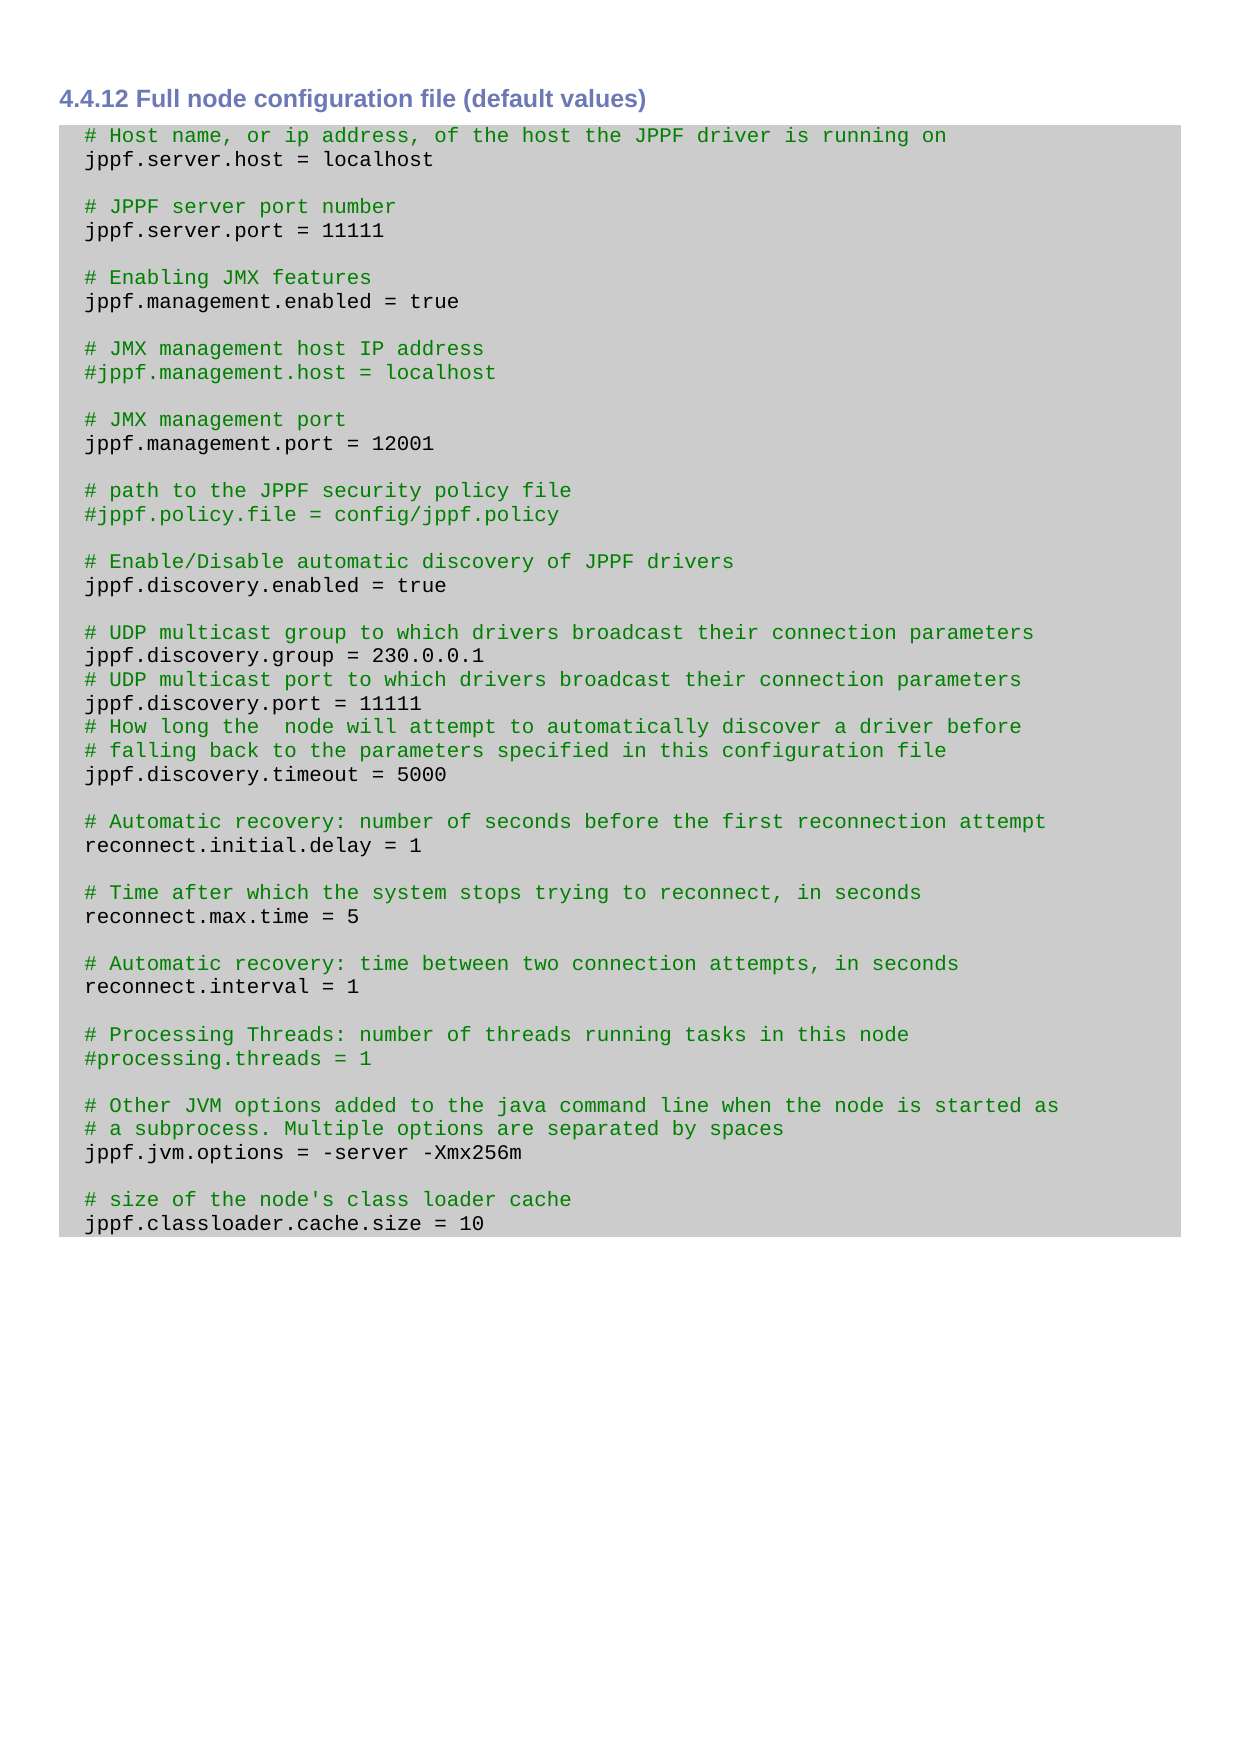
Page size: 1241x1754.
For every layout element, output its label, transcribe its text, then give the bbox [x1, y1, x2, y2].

text # JMX management port [59, 409, 1181, 433]
text # Enabling JMX features [59, 267, 1181, 291]
text # UDP multicast port to which drivers broadcast their connection parameters [59, 669, 1181, 693]
text jppf.discovery.group = 230.0.0.1 [59, 646, 1181, 669]
text jppf.server.host = localhost [59, 149, 1181, 173]
text # Automatic recovery: time between two connection attempts, in seconds [59, 953, 1181, 977]
text # a subprocess. Multiple options are separated by spaces [59, 1118, 1181, 1142]
text # UDP multicast group to which drivers broadcast their connection parameters [59, 622, 1181, 646]
text jppf.management.port = 12001 [59, 433, 1181, 456]
text # How long the node will attempt to automatically discover a driver before [59, 716, 1181, 740]
text # path to the JPPF security policy file [59, 480, 1181, 504]
text # size of the node's class loader cache [59, 1189, 1181, 1213]
text #jppf.management.host = localhost [59, 362, 1181, 385]
text reconnect.max.time = 5 [59, 906, 1181, 929]
text reconnect.initial.delay = 1 [59, 835, 1181, 858]
text jppf.classloader.cache.size = 10 [59, 1213, 1181, 1237]
text # Other JVM options added to the java command line when the node is started as [59, 1095, 1181, 1118]
text jppf.discovery.enabled = true [59, 574, 1181, 598]
text jppf.discovery.port = 11111 [59, 693, 1181, 716]
text reconnect.interval = 1 [59, 977, 1181, 1000]
text #jppf.policy.file = config/jppf.policy [59, 504, 1181, 527]
text jppf.management.enabled = true [59, 291, 1181, 314]
text jppf.discovery.timeout = 5000 [59, 764, 1181, 787]
text # Automatic recovery: number of seconds before the first reconnection attempt [59, 811, 1181, 835]
text # Enable/Disable automatic discovery of JPPF drivers [59, 551, 1181, 574]
text # JPPF server port number [59, 196, 1181, 220]
text # falling back to the parameters specified in this configuration file [59, 740, 1181, 764]
text # JMX management host IP address [59, 338, 1181, 362]
subtitle Full node configuration file (default values) [59, 84, 1181, 113]
text # Processing Threads: number of threads running tasks in this node [59, 1024, 1181, 1047]
text jppf.server.port = 11111 [59, 220, 1181, 243]
text # Host name, or ip address, of the host the JPPF driver is running on [59, 125, 1181, 149]
text # Time after which the system stops trying to reconnect, in seconds [59, 882, 1181, 906]
text jppf.jvm.options = -server -Xmx256m [59, 1142, 1181, 1166]
text #processing.threads = 1 [59, 1047, 1181, 1071]
